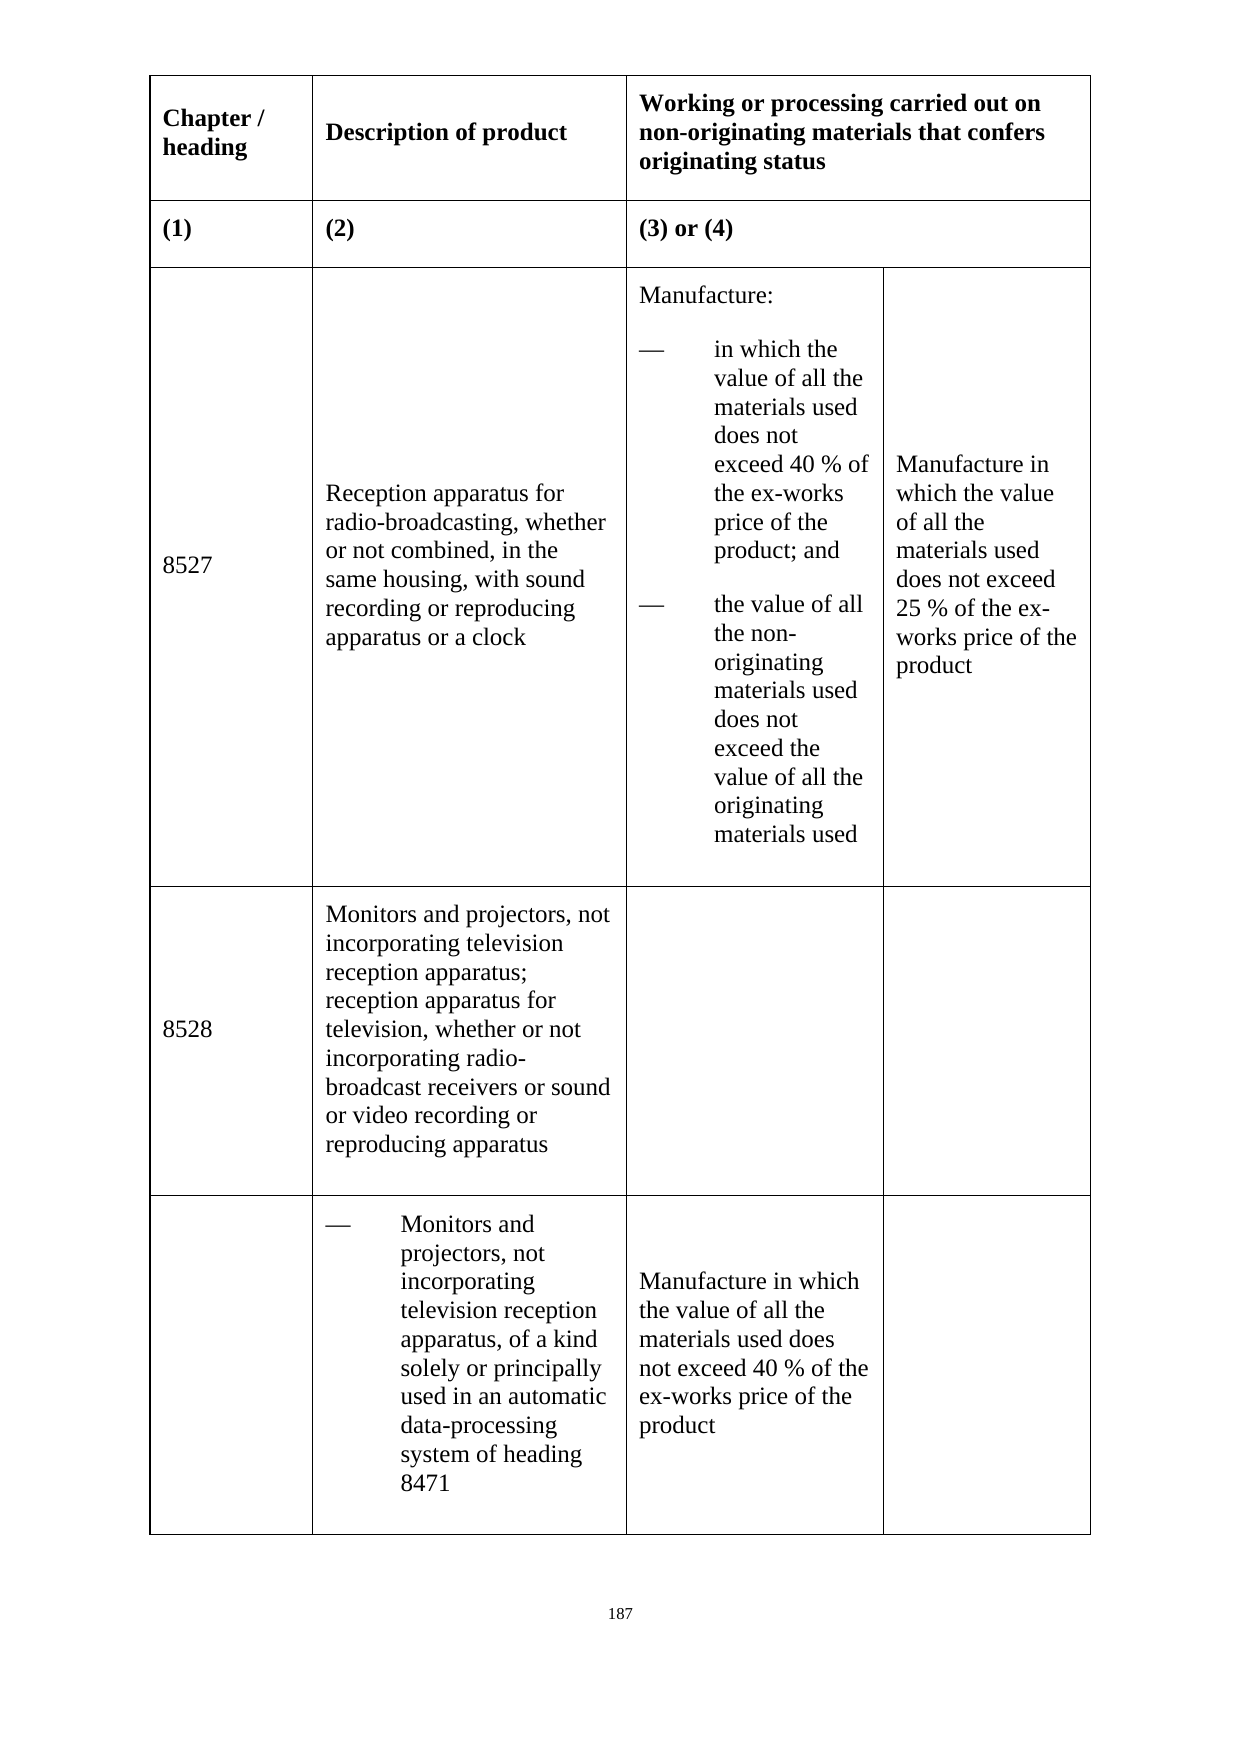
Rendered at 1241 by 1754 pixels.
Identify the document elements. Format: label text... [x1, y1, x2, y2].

table_cell [151, 1196, 312, 1534]
table_cell 8527 [151, 268, 312, 886]
table_header Description of product [313, 76, 626, 200]
table_cell Reception apparatus for radio‐broadcasting, whether or not combined, in the same housing, with sound recording or reproducing apparatus or a clock [313, 268, 626, 886]
table_cell 8528 [151, 887, 312, 1195]
table_cell [884, 1196, 1090, 1534]
table_cell Manufacture in which the value of all the materials used does not exceed 40 % of the ex‐works price of the product [627, 1196, 883, 1534]
table_header Chapter / heading [151, 76, 312, 200]
table_cell Monitors and projectors, not incorporating television reception apparatus; reception apparatus for television, whether or not incorporating radio‐broadcast receivers or sound or video recording or reproducing apparatus [313, 887, 626, 1195]
table_cell [884, 887, 1090, 1195]
table_header Working or processing carried out on non‐originating materials that confers originating status [627, 76, 1090, 200]
table_cell [627, 887, 883, 1195]
table_cell (1) [151, 201, 312, 267]
table_cell Manufacture: — in which the value of all the materials used does not exceed 40 % of the ex‐works price of the product; and — the value of all the non‐originating materials used does not exceed the value of all the originating materials used [627, 268, 883, 886]
table_cell (2) [313, 201, 626, 267]
table_cell (3) or (4) [627, 201, 1090, 267]
table_cell — Monitors and projectors, not incorporating television reception apparatus, of a kind solely or principally used in an automatic data‐processing system of heading 8471 [313, 1196, 626, 1534]
table_cell Manufacture in which the value of all the materials used does not exceed 25 % of the ex‐works price of the product [884, 268, 1090, 886]
